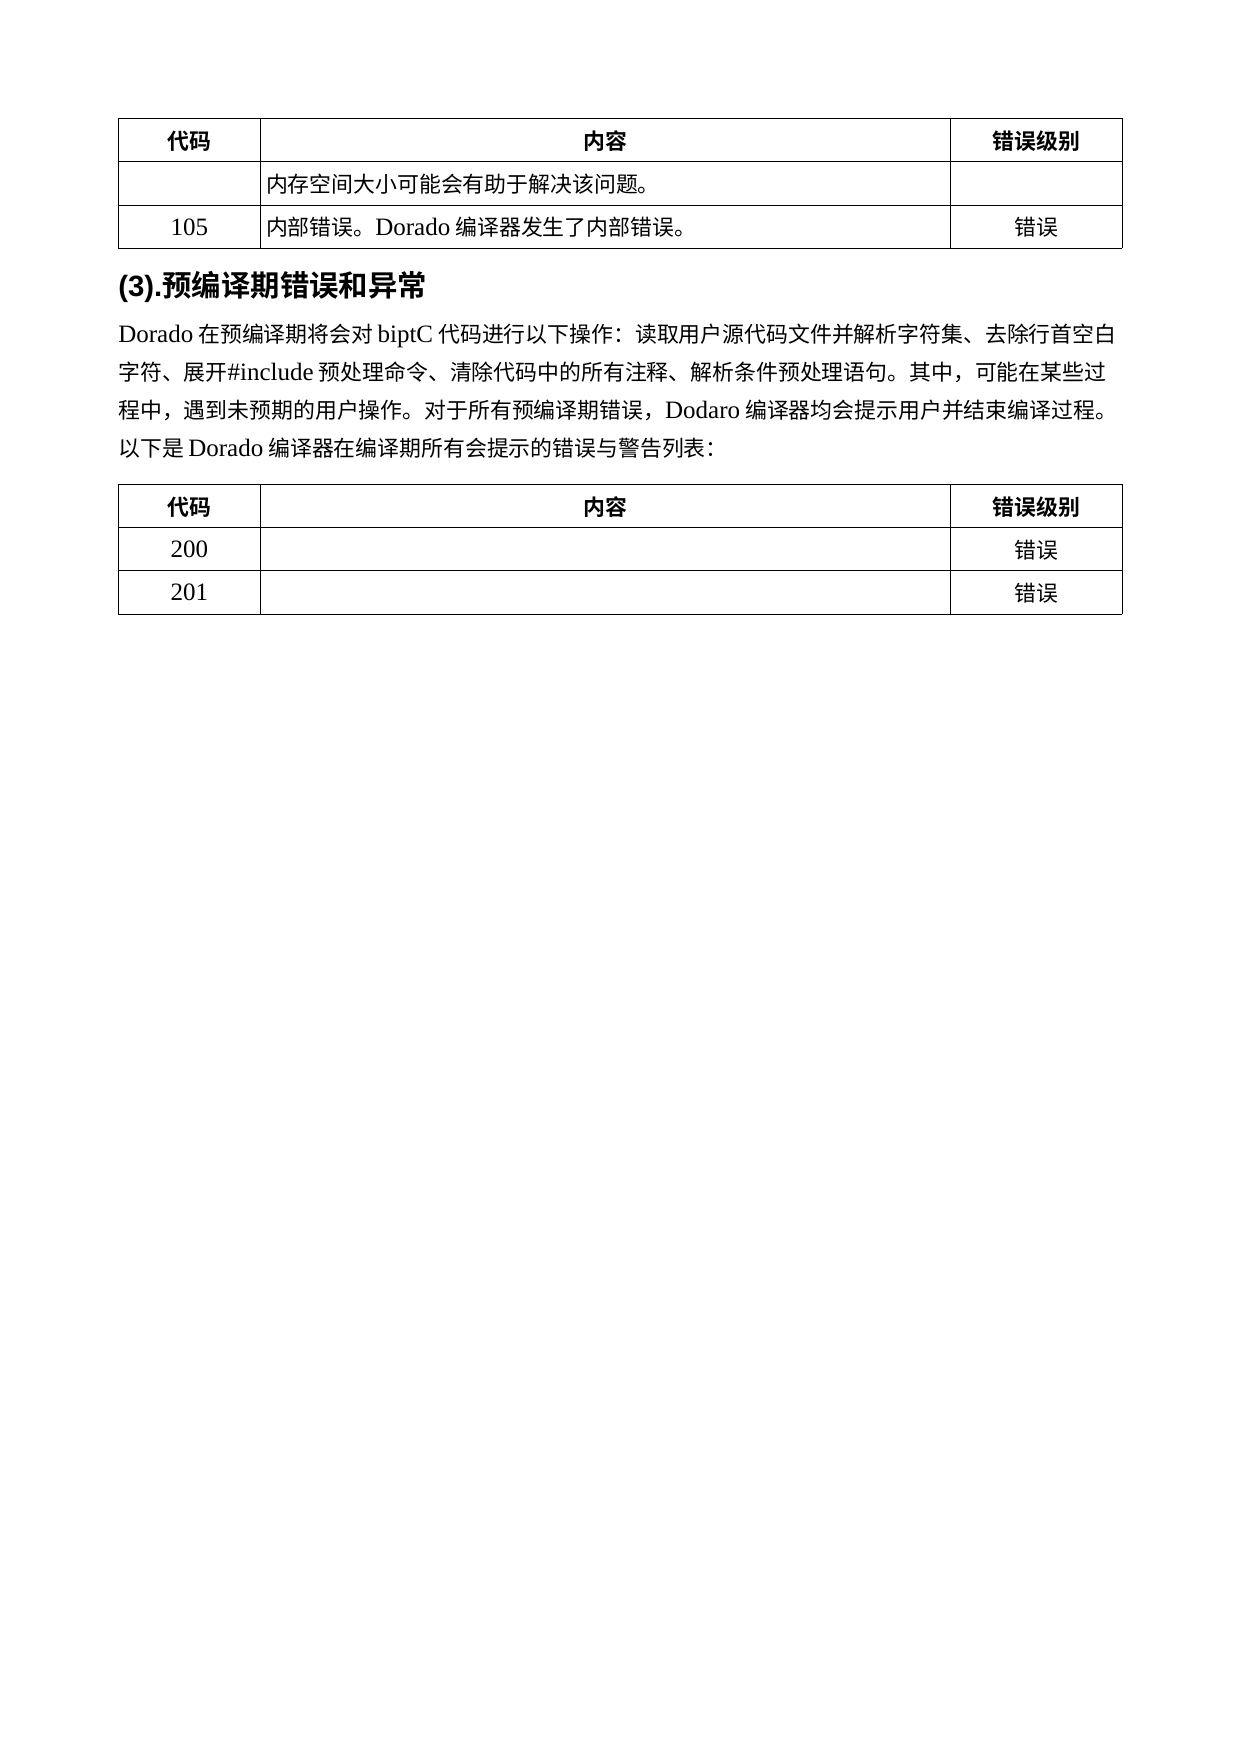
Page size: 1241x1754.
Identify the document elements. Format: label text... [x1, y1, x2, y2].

table_header 代码 [119, 485, 260, 527]
table_cell 200 [119, 528, 260, 570]
table_header 内容 [261, 485, 950, 527]
table_cell 105 [119, 206, 260, 248]
table_cell [261, 528, 950, 570]
table_cell 201 [119, 571, 260, 613]
text Dorado在预编译期将会对biptC代码进行以下操作：读取用户源代码文件并解析字符集、去除行首空白字符、展开#include预处理命令、清除代码中的所有注释、解析条件预处理语句。其中，可能在某些过程中，遇到未预期的用户操作。对于所有预编译期错误，Dodaro编译器均会提示用户并结束编译过程。以下是Dorado编译器在编译期所有会提示的错误与警告列表： [118, 317, 1122, 463]
table_header 代码 [119, 119, 260, 161]
subtitle (3).预编译期错误和异常 [118, 262, 1122, 305]
table_header 内容 [261, 119, 950, 161]
table_header 错误级别 [951, 119, 1122, 161]
table_cell 错误 [951, 206, 1122, 248]
table_cell 错误 [951, 528, 1122, 570]
table_cell 内存空间大小可能会有助于解决该问题。 [261, 162, 950, 204]
table_cell [261, 571, 950, 613]
table_cell 内部错误。Dorado编译器发生了内部错误。 [261, 206, 950, 248]
table_cell [119, 162, 260, 204]
table_cell [951, 162, 1122, 204]
table_header 错误级别 [951, 485, 1122, 527]
table_cell 错误 [951, 571, 1122, 613]
